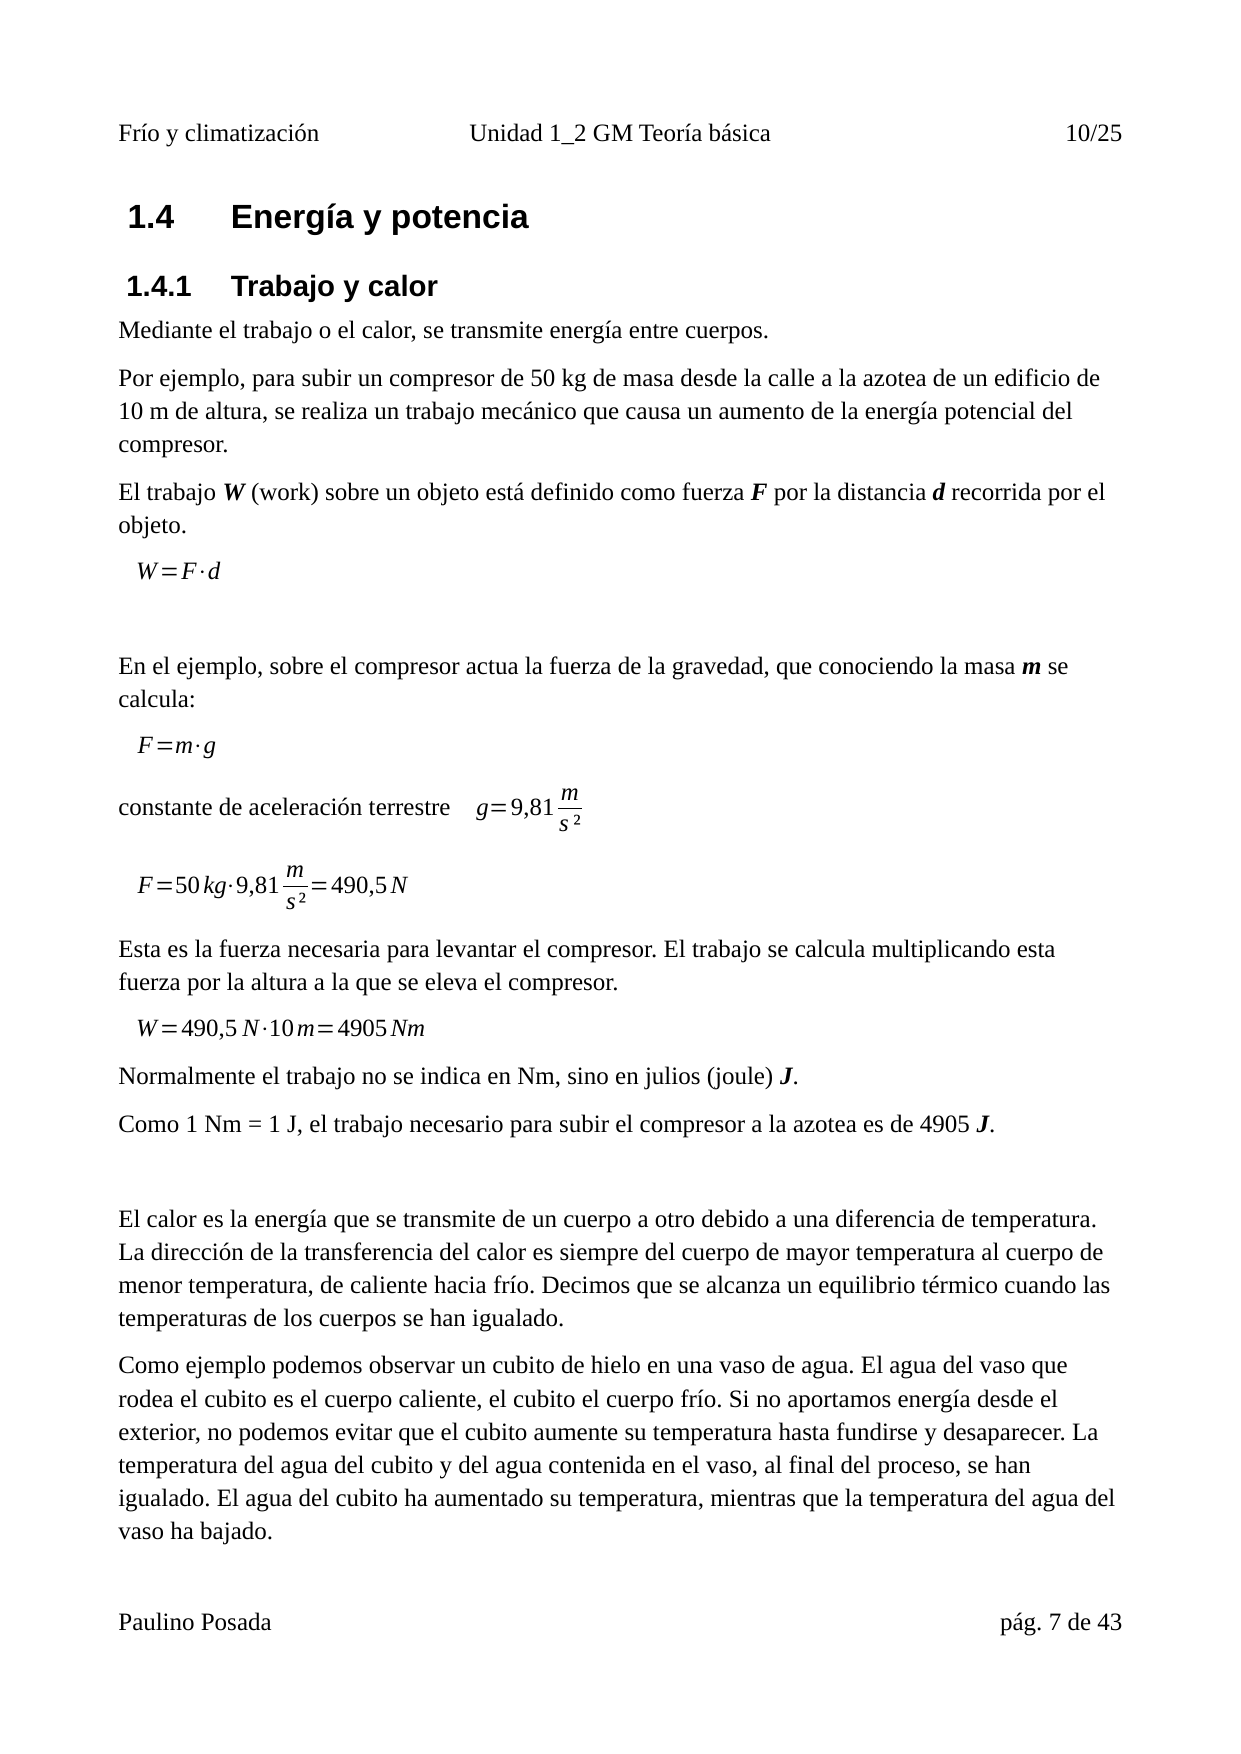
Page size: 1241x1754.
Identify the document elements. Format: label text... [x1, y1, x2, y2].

text Como 1 Nm = 1 J, el trabajo necesario para subir el compresor a la azotea es de 4905 J. [118, 1109, 1122, 1137]
text Normalmente el trabajo no se indica en Nm, sino en julios (joule) J. [118, 1061, 1122, 1090]
text Por ejemplo, para subir un compresor de 50 kg de masa desde la calle a la azotea de un edificio de 10 m de altura, se realiza un trabajo mecánico que causa un aumento de la energía potencial del compresor. [118, 363, 1122, 458]
text constante de aceleración terrestre [118, 778, 1122, 837]
text El calor es la energía que se transmite de un cuerpo a otro debido a una diferencia de temperatura. La dirección de la transferencia del calor es siempre del cuerpo de mayor temperatura al cuerpo de menor temperatura, de caliente hacia frío. Decimos que se alcanza un equilibrio térmico cuando las temperaturas de los cuerpos se han igualado. [118, 1204, 1122, 1332]
subtitle Trabajo y calor [118, 269, 1122, 303]
text Esta es la fuerza necesaria para levantar el compresor. El trabajo se calcula multiplicando esta fuerza por la altura a la que se eleva el compresor. [118, 934, 1122, 996]
text Mediante el trabajo o el calor, se transmite energía entre cuerpos. [118, 315, 1122, 344]
text El trabajo W (work) sobre un objeto está definido como fuerza F por la distancia d recorrida por el objeto. [118, 477, 1122, 538]
text En el ejemplo, sobre el compresor actua la fuerza de la gravedad, que conociendo la masa m se calcula: [118, 651, 1122, 713]
text Como ejemplo podemos observar un cubito de hielo en una vaso de agua. El agua del vaso que rodea el cubito es el cuerpo caliente, el cubito el cuerpo frío. Si no aportamos energía desde el exterior, no podemos evitar que el cubito aumente su temperatura hasta fundirse y desaparecer. La temperatura del agua del cubito y del agua contenida en el vaso, al final del proceso, se han igualado. El agua del cubito ha aumentado su temperatura, mientras que la temperatura del agua del vaso ha bajado. [118, 1351, 1122, 1544]
subtitle Energía y potencia [118, 197, 1122, 236]
